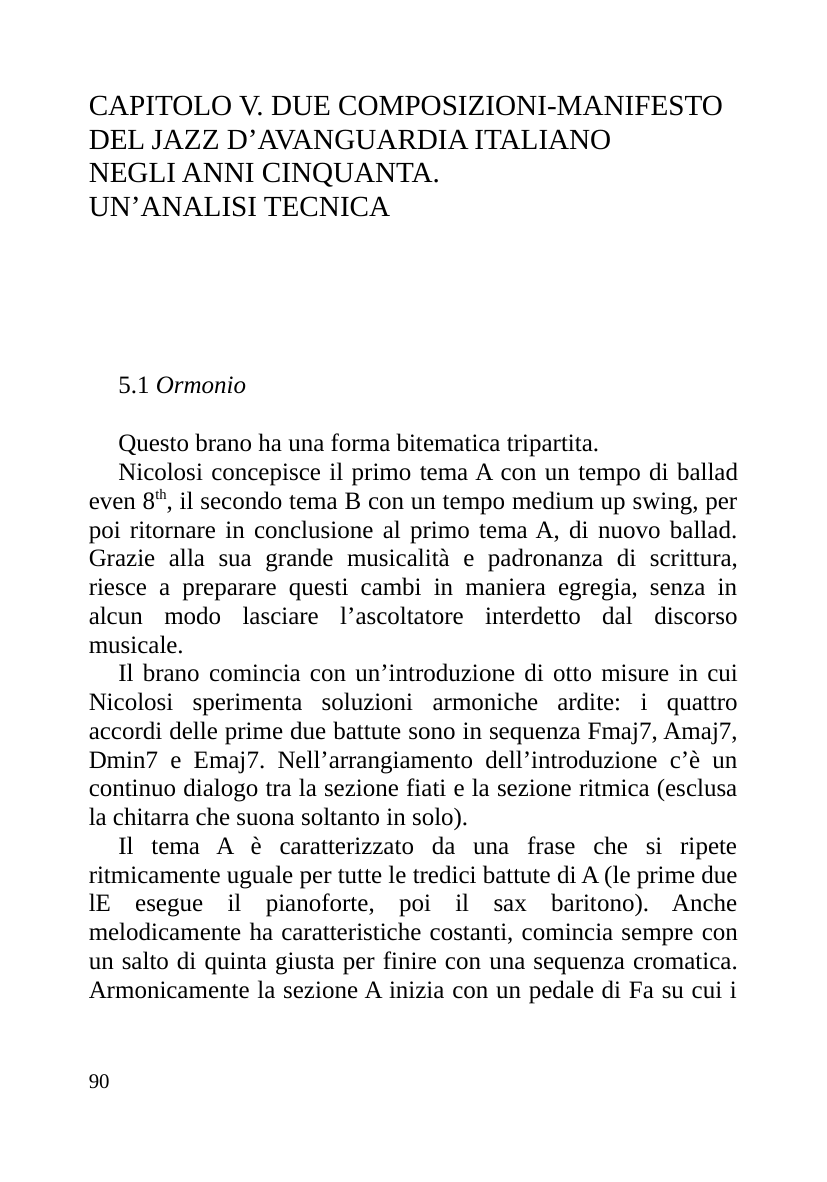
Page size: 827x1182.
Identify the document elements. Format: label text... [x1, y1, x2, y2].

text Il brano comincia con un’introduzione di otto misure in cui Nicolosi sperimenta soluzioni armoniche ardite: i quattro accordi delle prime due battute sono in sequenza Fmaj7, Amaj7, Dmin7 e Emaj7. Nell’arrangiamento dell’introduzione c’è un continuo dialogo tra la sezione fiati e la sezione ritmica (esclusa la chitarra che suona soltanto in solo). [88, 658, 738, 831]
text Questo brano ha una forma bitematica tripartita. [88, 428, 738, 457]
text Nicolosi concepisce il primo tema A con un tempo di ballad even 8th, il secondo tema B con un tempo medium up swing, per poi ritornare in conclusione al primo tema A, di nuovo ballad. Grazie alla sua grande musicalità e padronanza di scrittura, riesce a preparare questi cambi in maniera egregia, senza in alcun modo lasciare l’ascoltatore interdetto dal discorso musicale. [88, 457, 738, 658]
subtitle CAPITOLO V. due composizioni-manifesto del jazz d’avanguardia italiano Negli anni Cinquanta. un’analisi tecnica [88, 88, 738, 223]
text Il tema A è caratterizzato da una frase che si ripete ritmicamente uguale per tutte le tredici battute di A (le prime due lE esegue il pianoforte, poi il sax baritono). Anche melodicamente ha caratteristiche costanti, comincia sempre con un salto di quinta giusta per finire con una sequenza cromatica. Armonicamente la sezione A inizia con un pedale di Fa su cui i [88, 831, 738, 1003]
text 5.1 Ormonio [88, 370, 738, 399]
